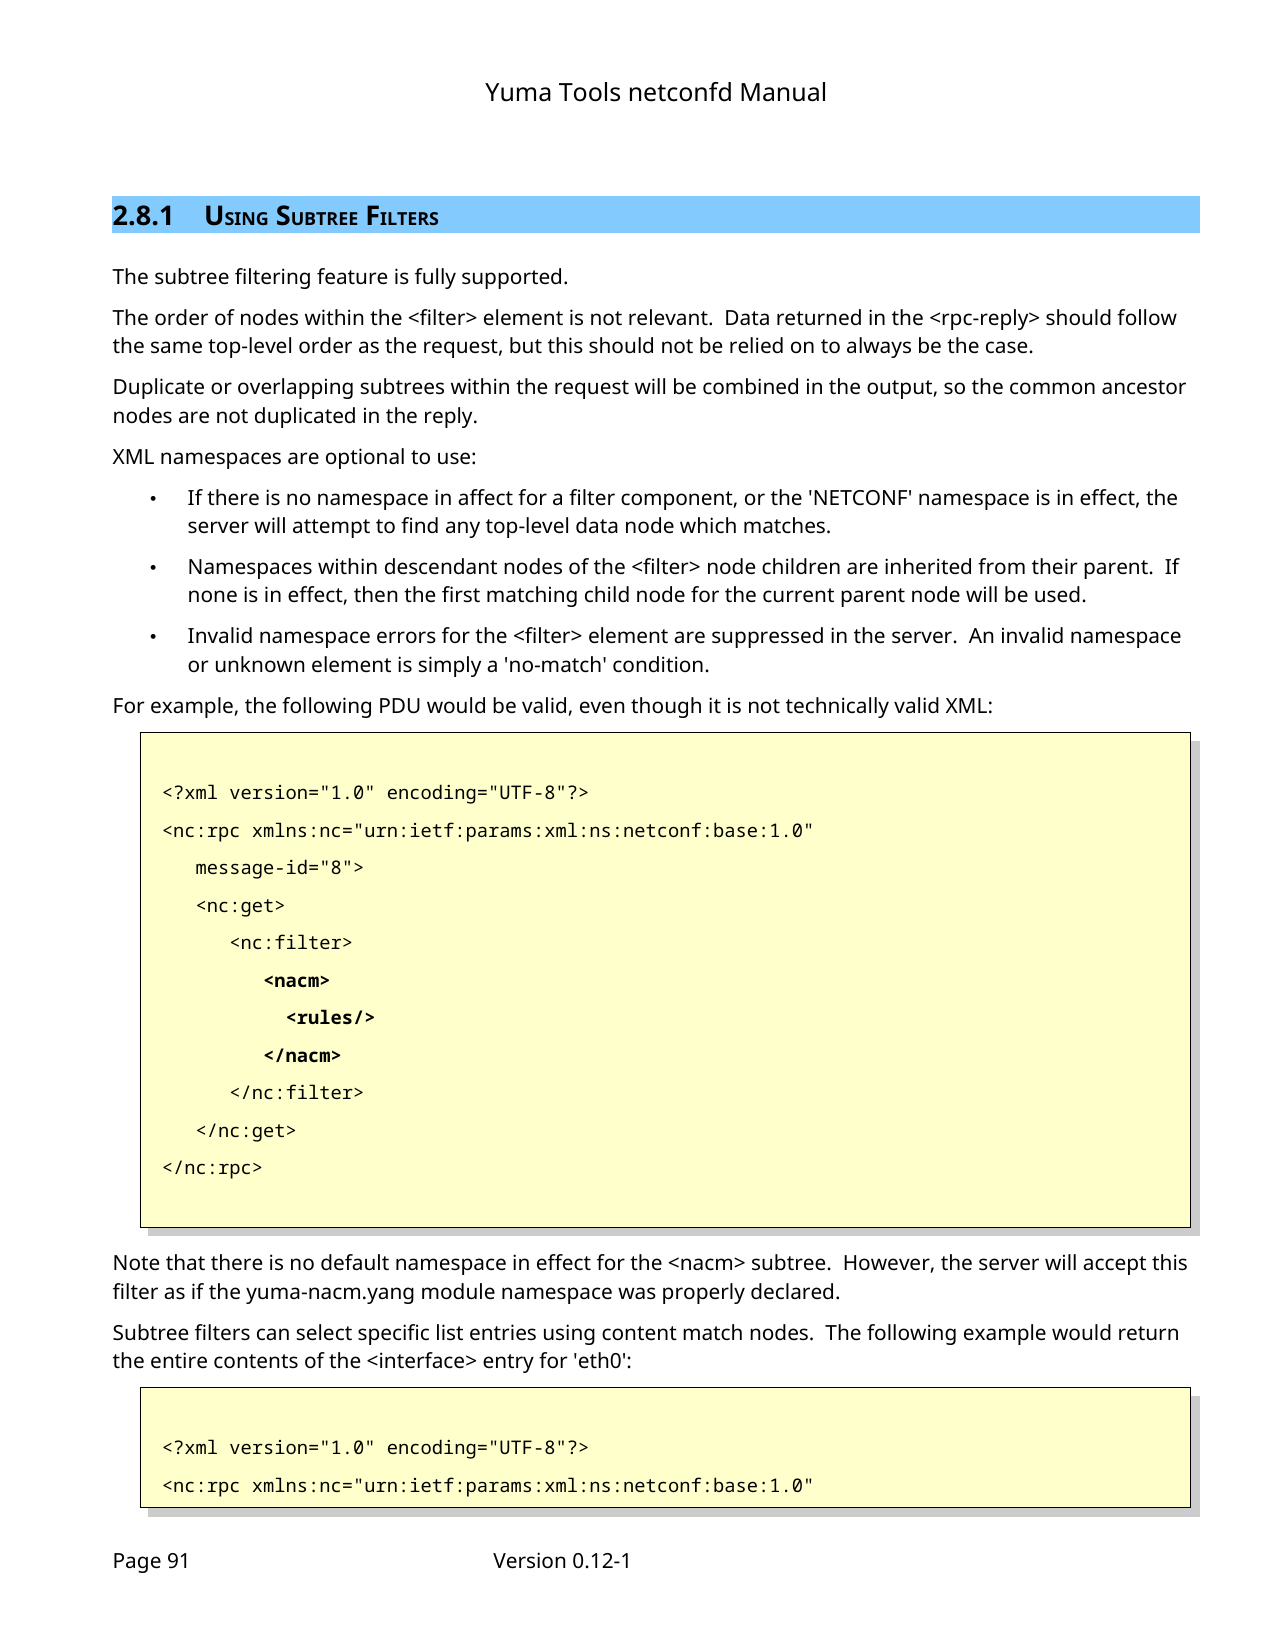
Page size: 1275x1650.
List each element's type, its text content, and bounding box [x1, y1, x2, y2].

text </nc:get> [141, 1107, 1190, 1142]
text <nc:rpc xmlns:nc="urn:ietf:params:xml:ns:netconf:base:1.0" [141, 807, 1190, 842]
text <?xml version="1.0" encoding="UTF-8"?> [141, 769, 1190, 805]
text <?xml version="1.0" encoding="UTF-8"?> [141, 1424, 1190, 1460]
text Duplicate or overlapping subtrees within the request will be combined in the output, so the common ancestor nodes are not duplicated in the reply. [112, 372, 1200, 429]
text The order of nodes within the <filter> element is not relevant. Data returned in the <rpc-reply> should follow the same top-level order as the request, but this should not be relied on to always be the case. [112, 303, 1200, 360]
list Invalid namespace errors for the <filter> element are suppressed in the server. An invalid namespace or unknown element is simply a 'no-match' condition. [150, 622, 1200, 678]
subtitle Using Subtree Filters [112, 196, 1200, 233]
text <nc:get> [141, 882, 1190, 917]
list Namespaces within descendant nodes of the <filter> node children are inherited from their parent. If none is in effect, then the first matching child node for the current parent node will be used. [150, 552, 1200, 609]
text </nacm> [141, 1032, 1190, 1067]
text Note that there is no default namespace in effect for the <nacm> subtree. However, the server will accept this filter as if the yuma-nacm.yang module namespace was properly declared. [112, 1248, 1200, 1305]
list If there is no namespace in affect for a filter component, or the 'NETCONF' namespace is in effect, the server will attempt to find any top-level data node which matches. [150, 483, 1200, 540]
text XML namespaces are optional to use: [112, 442, 1200, 470]
text </nc:filter> [141, 1069, 1190, 1105]
text <nacm> [141, 957, 1190, 992]
text <nc:rpc xmlns:nc="urn:ietf:params:xml:ns:netconf:base:1.0" [141, 1462, 1190, 1507]
text Subtree filters can select specific list entries using content match nodes. The following example would return the entire contents of the <interface> entry for 'eth0': [112, 1318, 1200, 1374]
text message-id="8"> [141, 844, 1190, 880]
text </nc:rpc> [141, 1144, 1190, 1180]
text The subtree filtering feature is fully supported. [112, 262, 1200, 291]
text <nc:filter> [141, 919, 1190, 955]
text For example, the following PDU would be valid, even though it is not technically valid XML: [112, 691, 1200, 719]
text <rules/> [141, 994, 1190, 1030]
